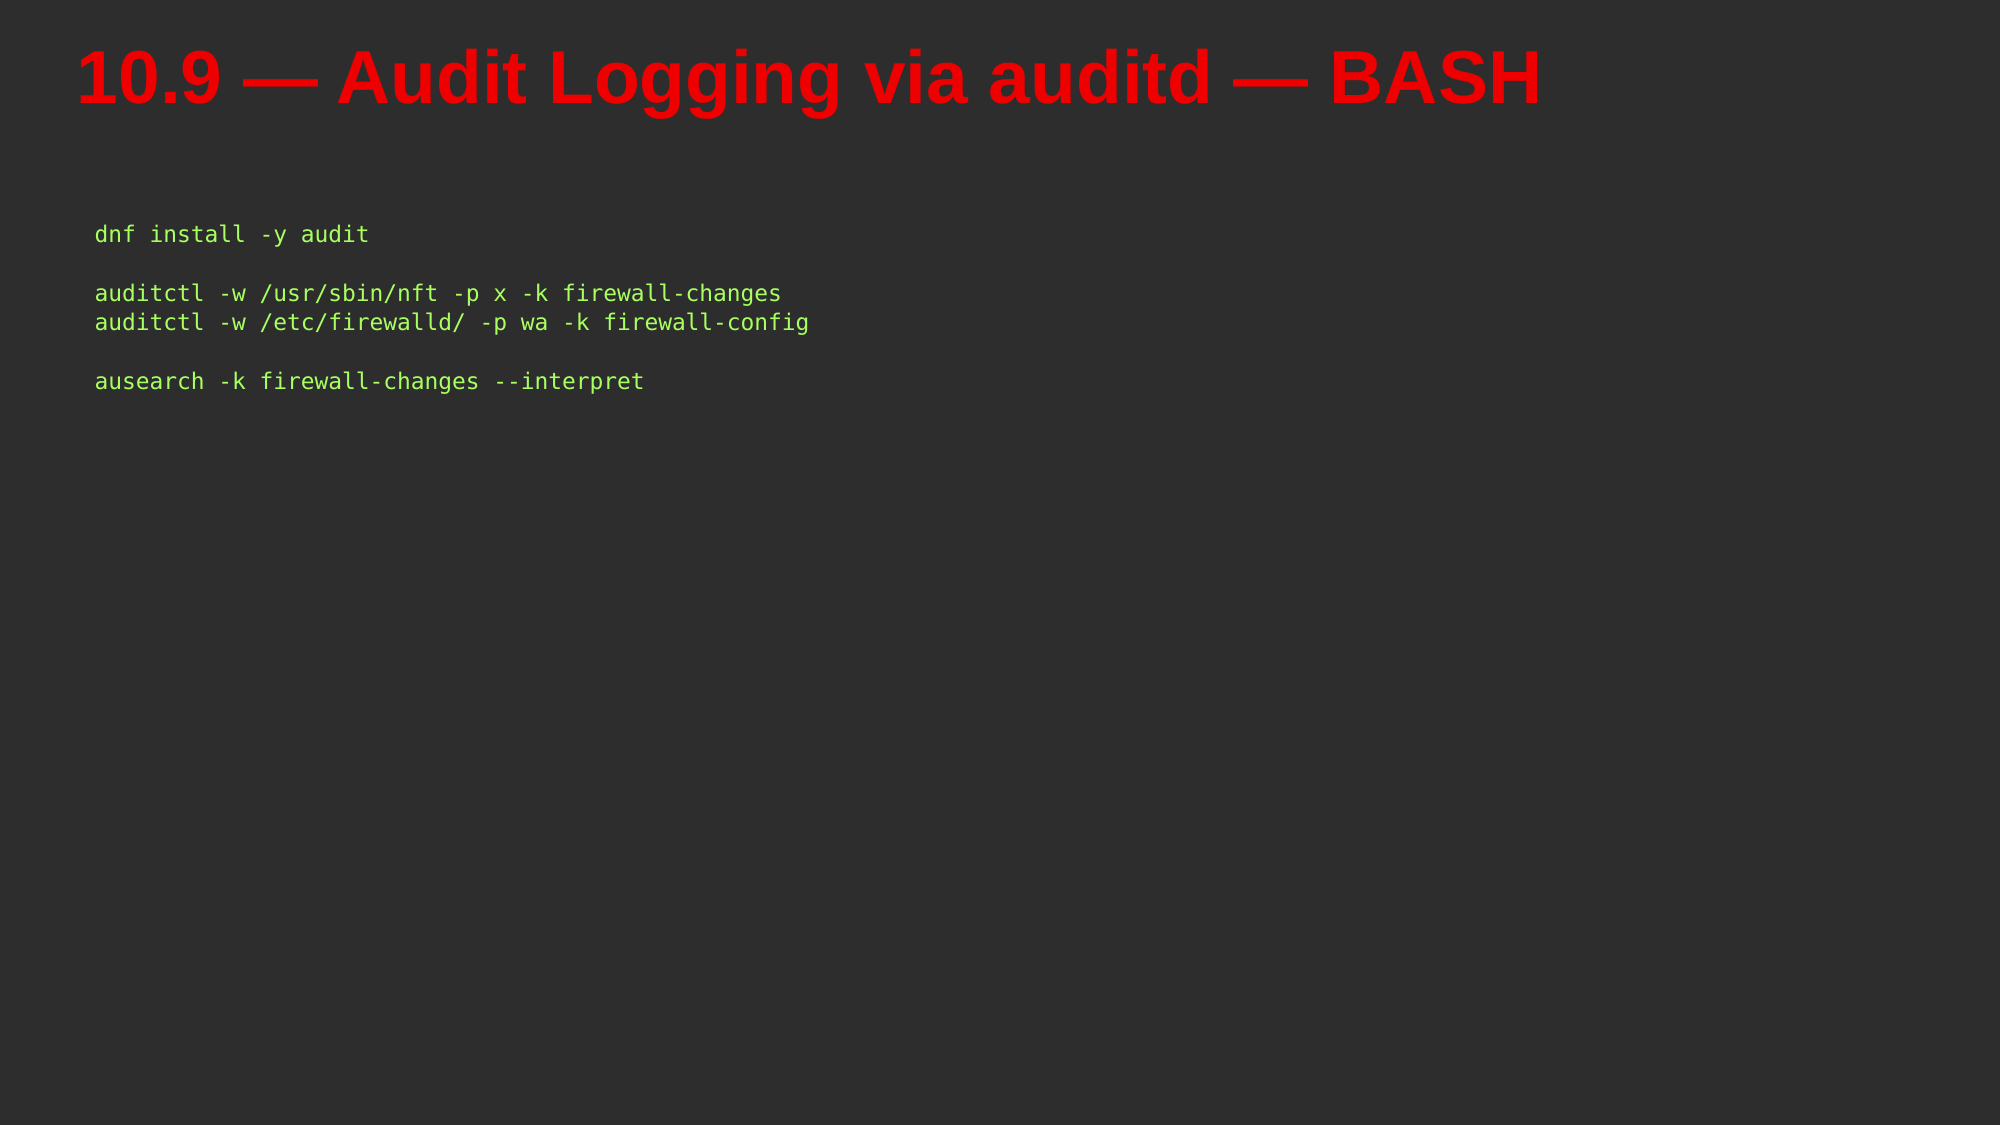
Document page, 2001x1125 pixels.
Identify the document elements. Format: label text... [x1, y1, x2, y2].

text_box dnf install -y audit auditctl -w /usr/sbin/nft -p x -k firewall-changes auditctl -w /etc/firewalld/ -p wa -k firewall-config ausearch -k firewall-changes --interpret [59, 194, 1942, 1093]
text_box 10.9 — Audit Logging via auditd — BASH [59, 23, 1942, 178]
